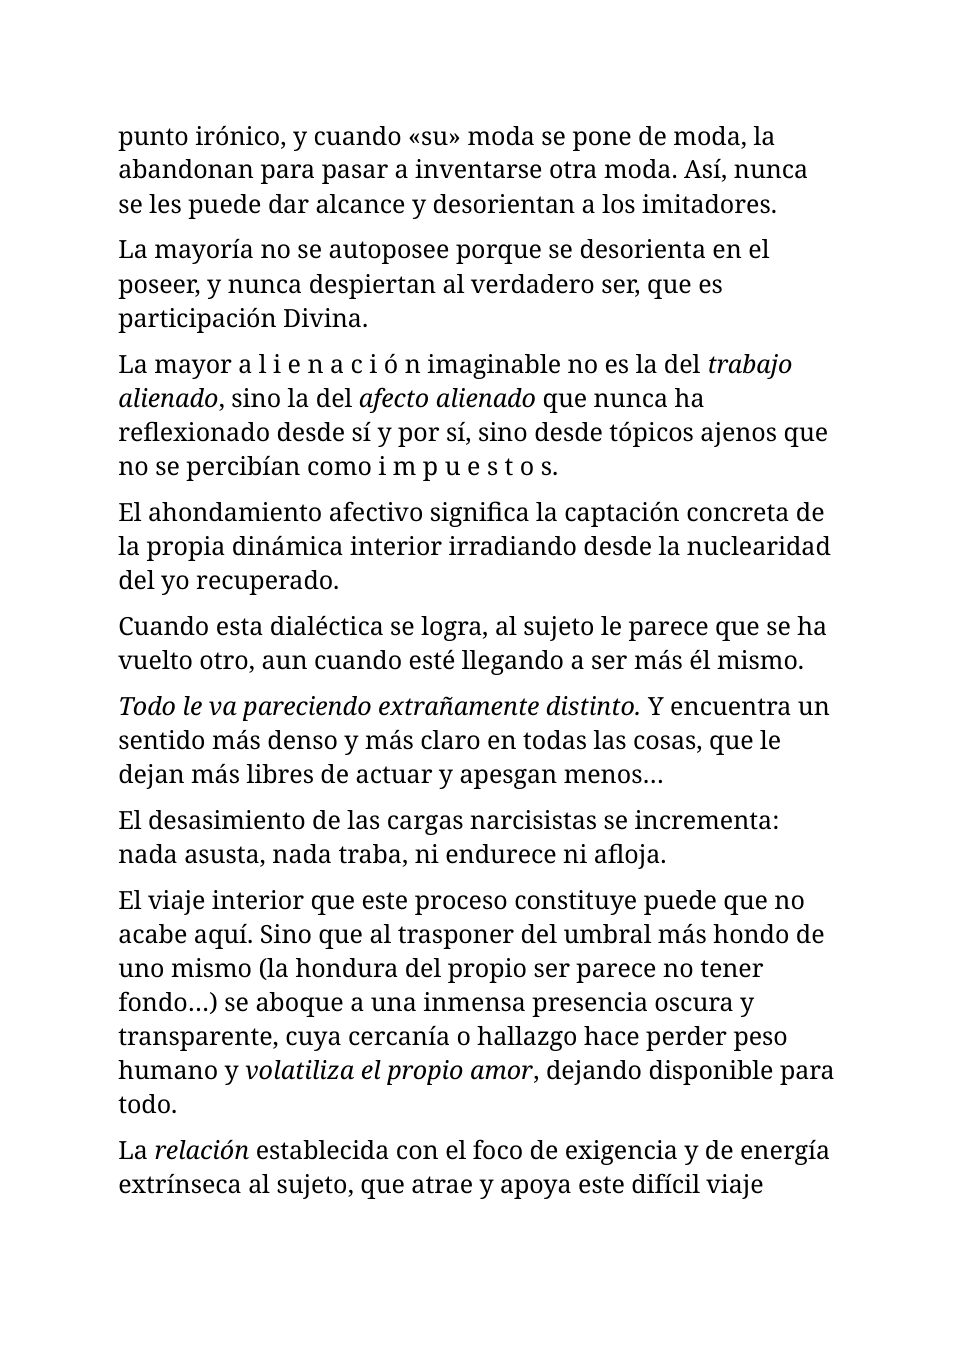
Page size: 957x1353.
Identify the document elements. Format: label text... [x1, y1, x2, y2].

text punto irónico, y cuando «su» moda se pone de moda, la abandonan para pasar a inventarse otra moda. Así, nunca se les puede dar alcance y desorientan a los imitadores. [118, 118, 838, 220]
text La mayor a l i e n a c i ó n imaginable no es la del trabajo alienado, sino la del afecto alienado que nunca ha reflexionado desde sí y por sí, sino desde tópicos ajenos que no se percibían como i m p u e s t o s. [118, 346, 838, 482]
text El ahondamiento afectivo significa la captación concreta de la propia dinámica interior irradiando desde la nuclearidad del yo recuperado. [118, 494, 838, 597]
text La mayoría no se autoposee porque se desorienta en el poseer, y nunca despiertan al verdadero ser, que es participación Divina. [118, 232, 838, 334]
text El desasimiento de las cargas narcisistas se incrementa: nada asusta, nada traba, ni endurece ni afloja. [118, 802, 838, 871]
text Cuando esta dialéctica se logra, al sujeto le parece que se ha vuelto otro, aun cuando esté llegando a ser más él mismo. [118, 608, 838, 677]
text Todo le va pareciendo extrañamente distinto. Y encuentra un sentido más denso y más claro en todas las cosas, que le dejan más libres de actuar y apesgan menos… [118, 688, 838, 791]
text La relación establecida con el foco de exigencia y de energía extrínseca al sujeto, que atrae y apoya este difícil viaje [118, 1133, 838, 1201]
text El viaje interior que este proceso constituye puede que no acabe aquí. Sino que al trasponer del umbral más hondo de uno mismo (la hondura del propio ser parece no tener fondo…) se aboque a una inmensa presencia oscura y transparente, cuya cercanía o hallazgo hace perder peso humano y volatiliza el propio amor, dejando disponible para todo. [118, 882, 838, 1121]
